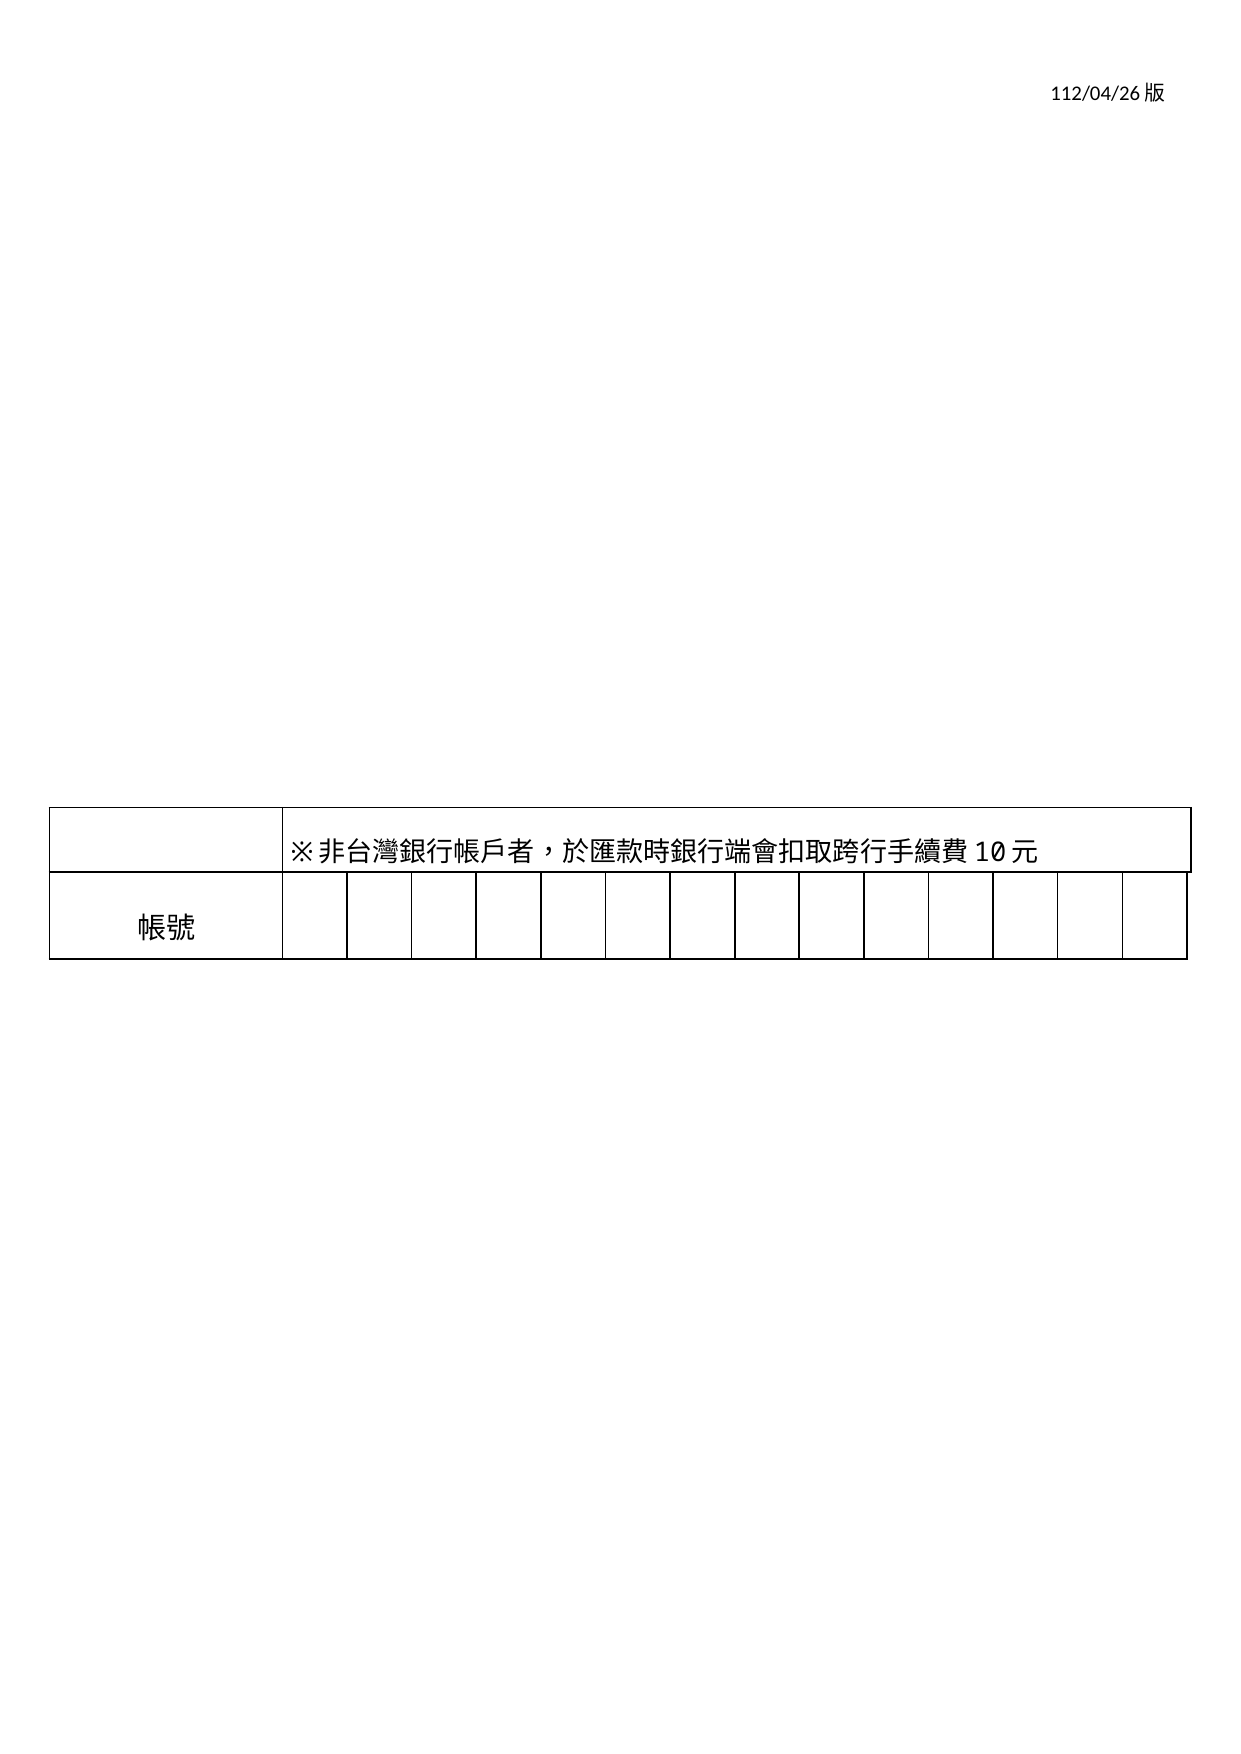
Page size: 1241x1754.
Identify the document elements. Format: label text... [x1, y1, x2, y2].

table_cell [606, 873, 669, 958]
table_cell [348, 873, 411, 958]
table_cell [1058, 873, 1122, 958]
table_cell ※非台灣銀行帳戶者，於匯款時銀行端會扣取跨行手續費10元 [283, 808, 1190, 871]
table_cell [283, 873, 346, 958]
table_cell [736, 873, 798, 958]
table_cell [477, 873, 540, 958]
table_cell [1123, 873, 1186, 958]
table_cell [671, 873, 734, 958]
table_cell 帳號 [50, 873, 282, 958]
table_cell [929, 873, 992, 958]
table_cell [800, 873, 863, 958]
table_cell [50, 808, 282, 871]
table_cell [412, 873, 475, 958]
table_cell [994, 873, 1057, 958]
table_cell [542, 873, 605, 958]
table_cell [865, 873, 928, 958]
